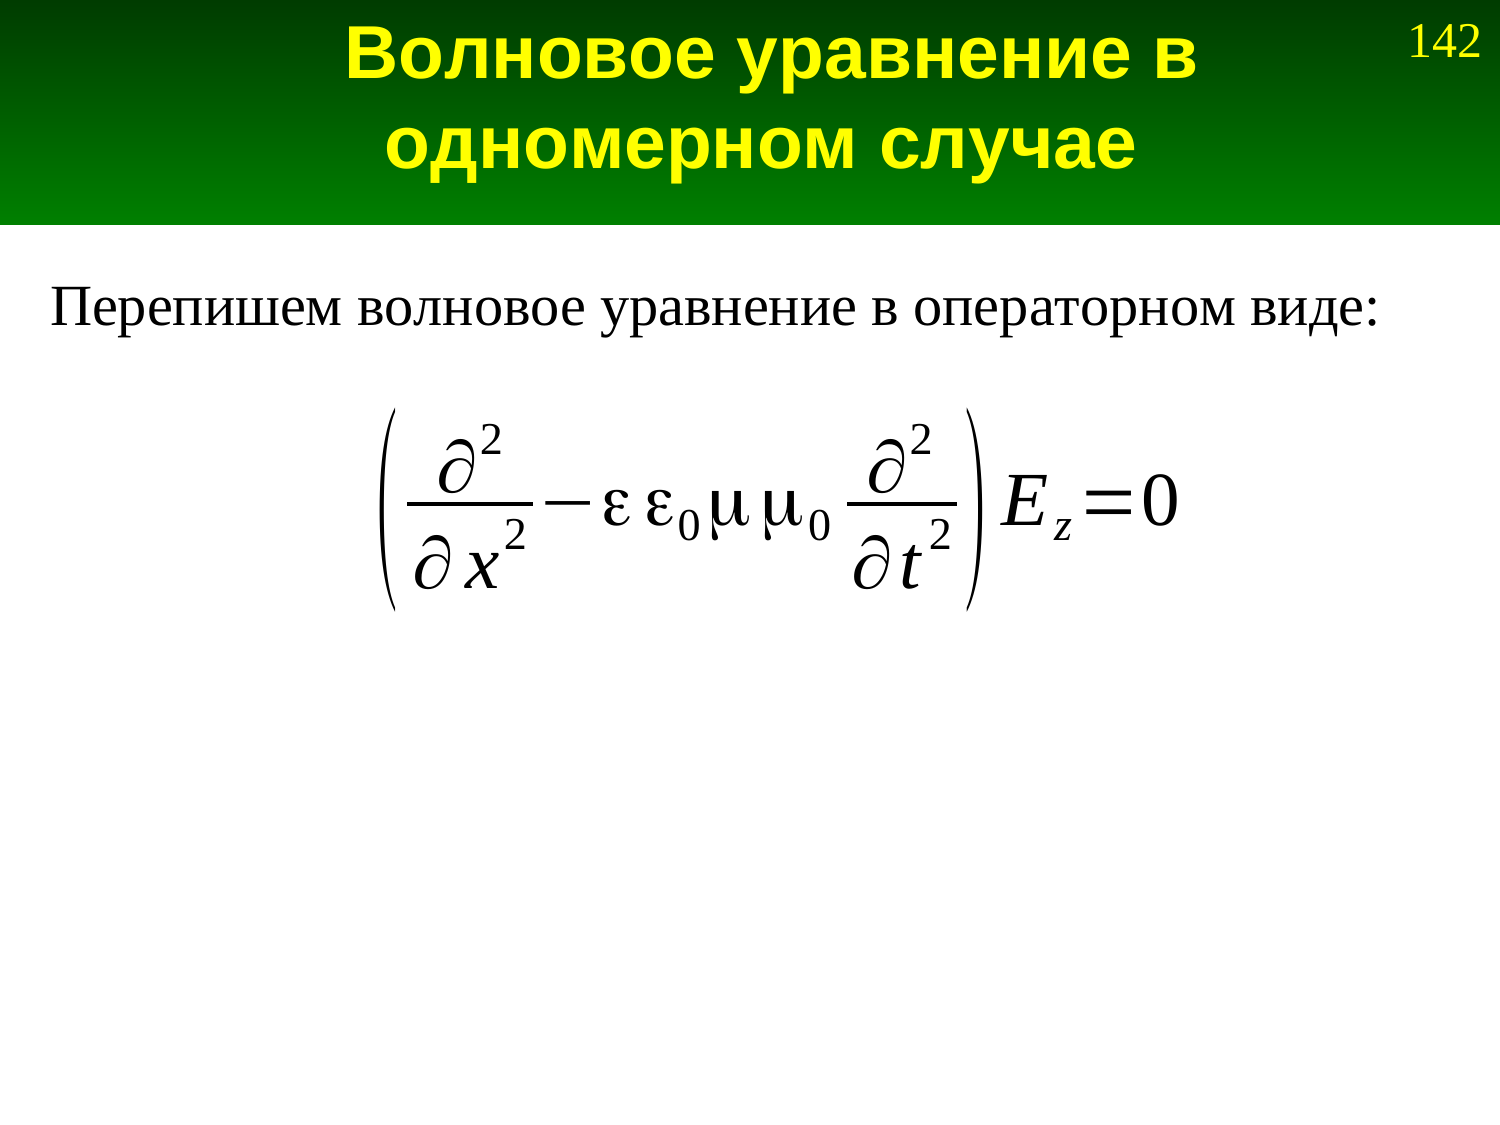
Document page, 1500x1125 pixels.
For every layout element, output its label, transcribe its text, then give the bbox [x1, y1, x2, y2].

title Волновое уравнение в одномерном случае [123, 0, 1399, 192]
text_box Перепишем волновое уравнение в операторном виде: [35, 259, 1441, 415]
chart [354, 415, 1200, 615]
